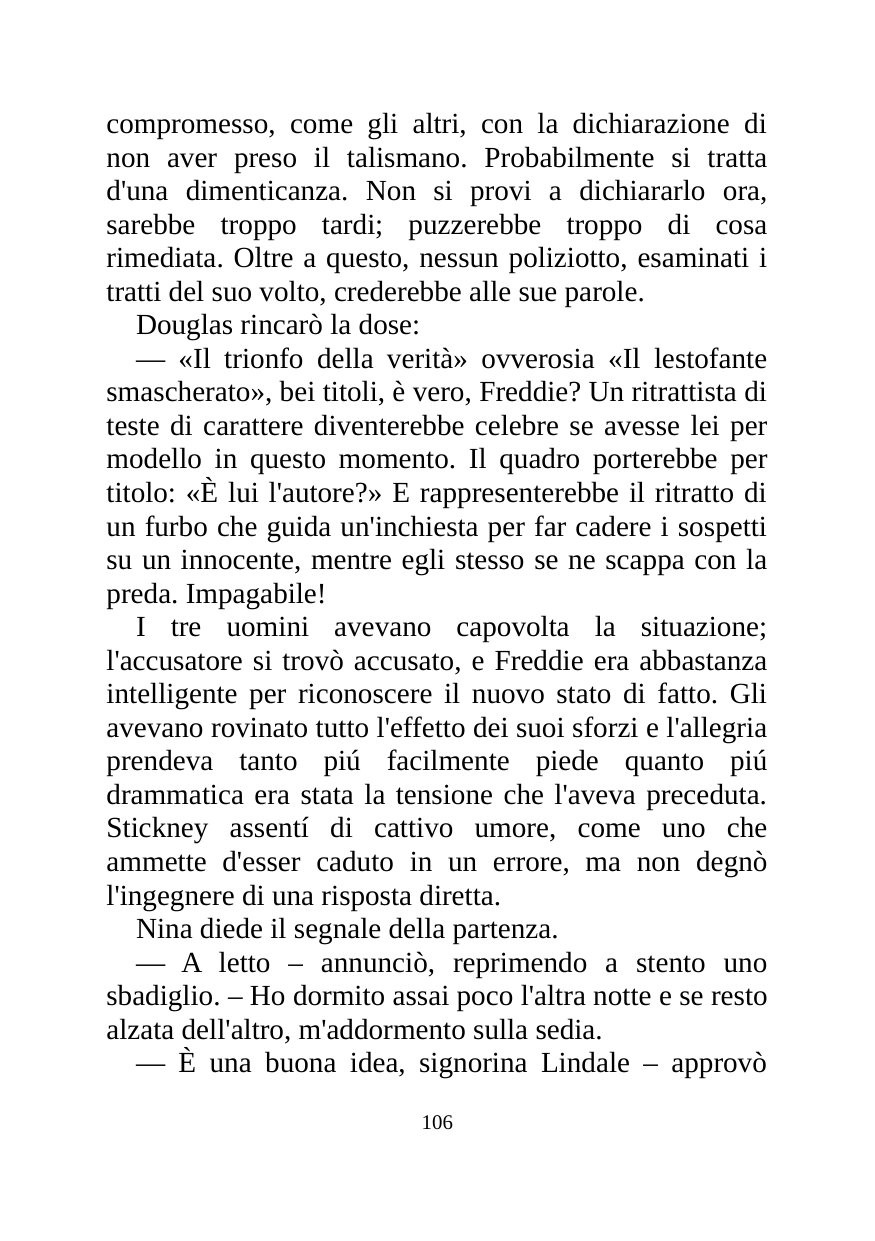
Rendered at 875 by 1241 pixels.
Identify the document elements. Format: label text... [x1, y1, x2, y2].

text I tre uomini avevano capovolta la situazione; l'accusatore si trovò accusato, e Freddie era abbastanza intelligente per riconoscere il nuovo stato di fatto. Gli avevano rovinato tutto l'effetto dei suoi sforzi e l'allegria prendeva tanto piú facilmente piede quanto piú drammatica era stata la tensione che l'aveva preceduta. Stickney assentí di cattivo umore, come uno che ammette d'esser caduto in un errore, ma non degnò l'ingegnere di una risposta diretta. [106, 609, 768, 911]
text — «Il trionfo della verità» ovverosia «Il lestofante smascherato», bei titoli, è vero, Freddie? Un ritrattista di teste di carattere diventerebbe celebre se avesse lei per modello in questo momento. Il quadro porterebbe per titolo: «È lui l'autore?» E rappresenterebbe il ritratto di un furbo che guida un'inchiesta per far cadere i sospetti su un innocente, mentre egli stesso se ne scappa con la preda. Impagabile! [106, 341, 768, 609]
text — A letto – annunciò, reprimendo a stento uno sbadiglio. – Ho dormito assai poco l'altra notte e se resto alzata dell'altro, m'addormento sulla sedia. [106, 945, 768, 1045]
text compromesso, come gli altri, con la dichiarazione di non aver preso il talismano. Probabilmente si tratta d'una dimenticanza. Non si provi a dichiararlo ora, sarebbe troppo tardi; puzzerebbe troppo di cosa rimediata. Oltre a questo, nessun poliziotto, esaminati i tratti del suo volto, crederebbe alle sue parole. [106, 106, 768, 307]
text — È una buona idea, signorina Lindale – approvò [106, 1045, 768, 1079]
text Nina diede il segnale della partenza. [106, 911, 768, 945]
text Douglas rincarò la dose: [106, 307, 768, 341]
